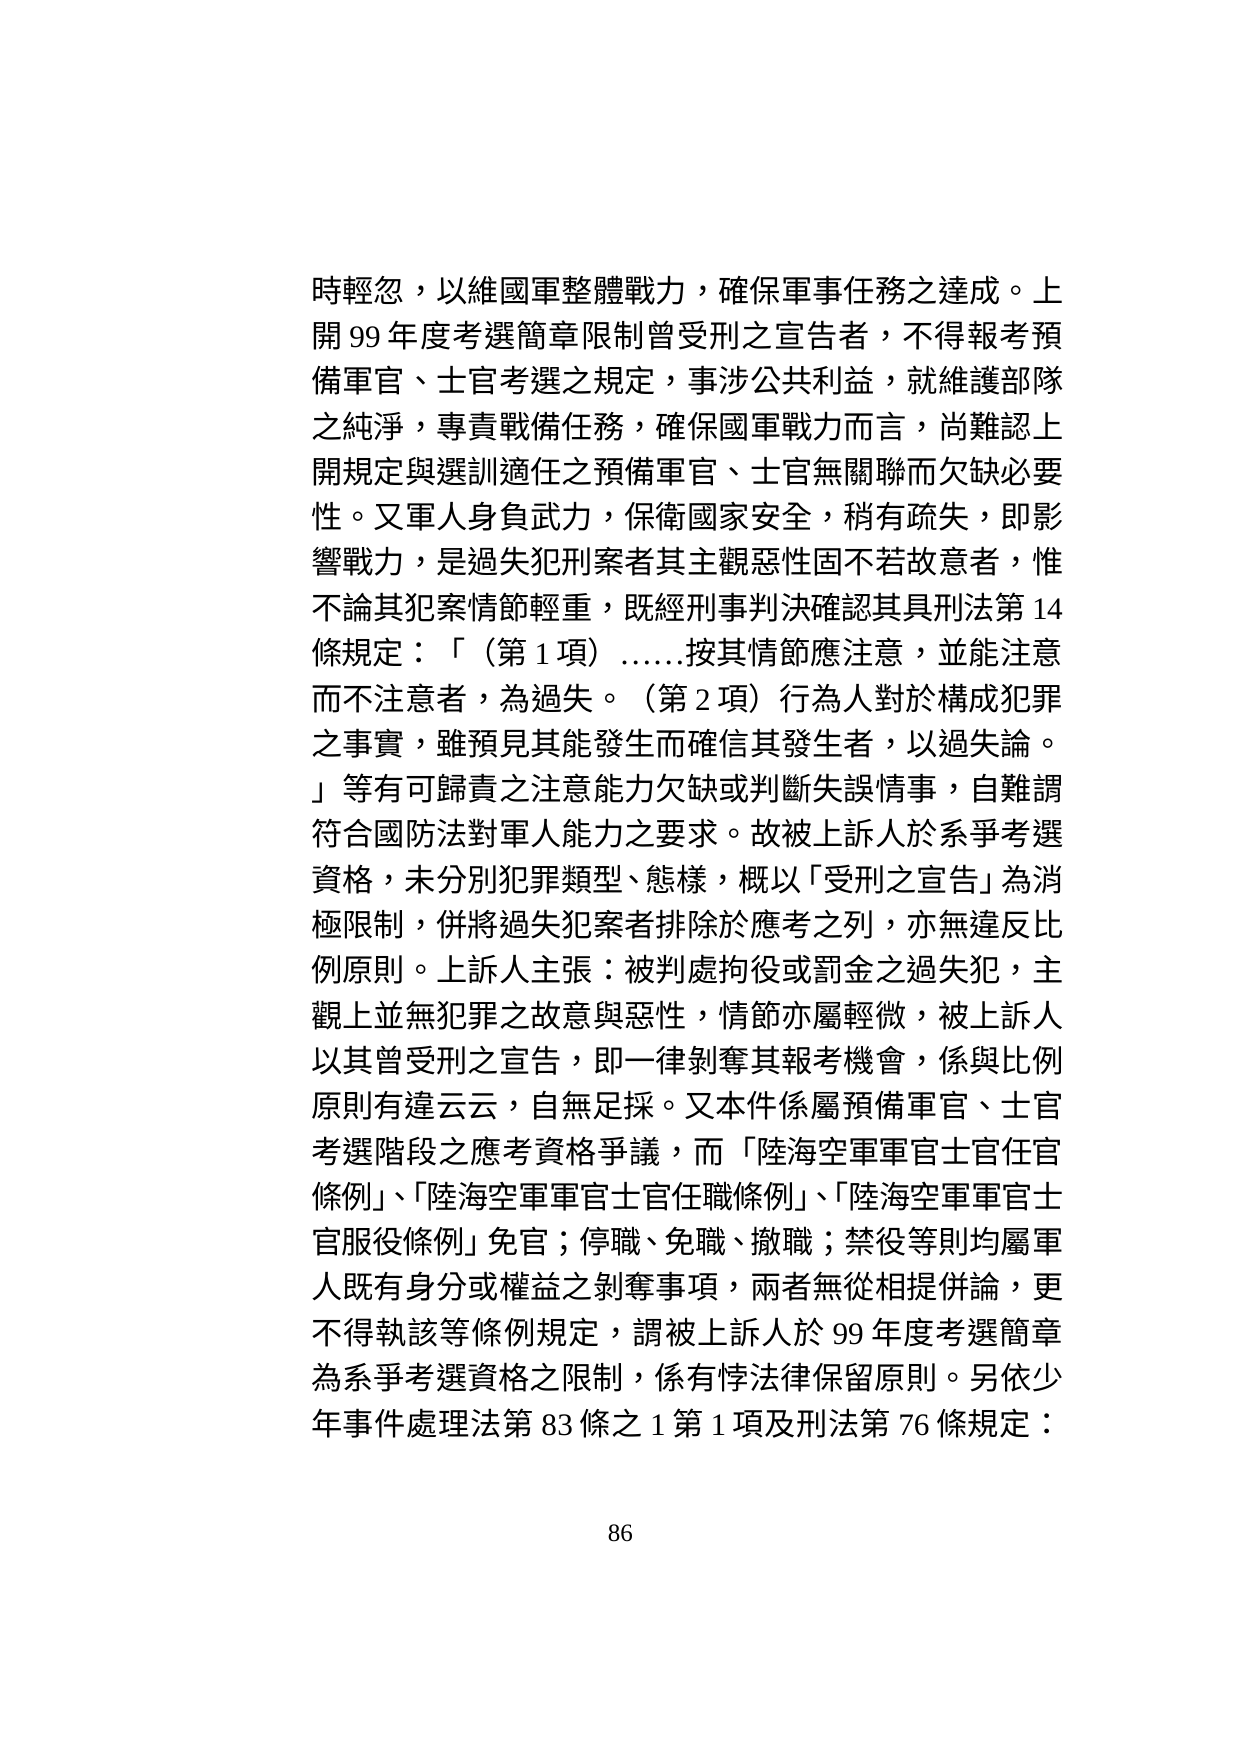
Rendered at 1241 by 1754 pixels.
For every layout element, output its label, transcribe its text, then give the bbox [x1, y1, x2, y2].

text 時輕忽，以維國軍整體戰力，確保軍事任務之達成。上開99年度考選簡章限制曾受刑之宣告者，不得報考預備軍官、士官考選之規定，事涉公共利益，就維護部隊之純淨，專責戰備任務，確保國軍戰力而言，尚難認上開規定與選訓適任之預備軍官、士官無關聯而欠缺必要性。又軍人身負武力，保衛國家安全，稍有疏失，即影響戰力，是過失犯刑案者其主觀惡性固不若故意者，惟不論其犯案情節輕重，既經刑事判決確認其具刑法第14條規定：「（第1項）……按其情節應注意，並能注意而不注意者，為過失。（第2項）行為人對於構成犯罪之事實，雖預見其能發生而確信其發生者，以過失論。」等有可歸責之注意能力欠缺或判斷失誤情事，自難謂符合國防法對軍人能力之要求。故被上訴人於系爭考選資格，未分別犯罪類型、態樣，概以「受刑之宣告」為消極限制，併將過失犯案者排除於應考之列，亦無違反比例原則。上訴人主張：被判處拘役或罰金之過失犯，主觀上並無犯罪之故意與惡性，情節亦屬輕微，被上訴人以其曾受刑之宣告，即一律剝奪其報考機會，係與比例原則有違云云，自無足採。又本件係屬預備軍官、士官考選階段之應考資格爭議，而「陸海空軍軍官士官任官條例」、「陸海空軍軍官士官任職條例」、「陸海空軍軍官士官服役條例」免官；停職、免職、撤職；禁役等則均屬軍人既有身分或權益之剝奪事項，兩者無從相提併論，更不得執該等條例規定，謂被上訴人於99年度考選簡章為系爭考選資格之限制，係有悖法律保留原則。另依少年事件處理法第83條之1第1項及刑法第76條規定： [210, 266, 1063, 1444]
